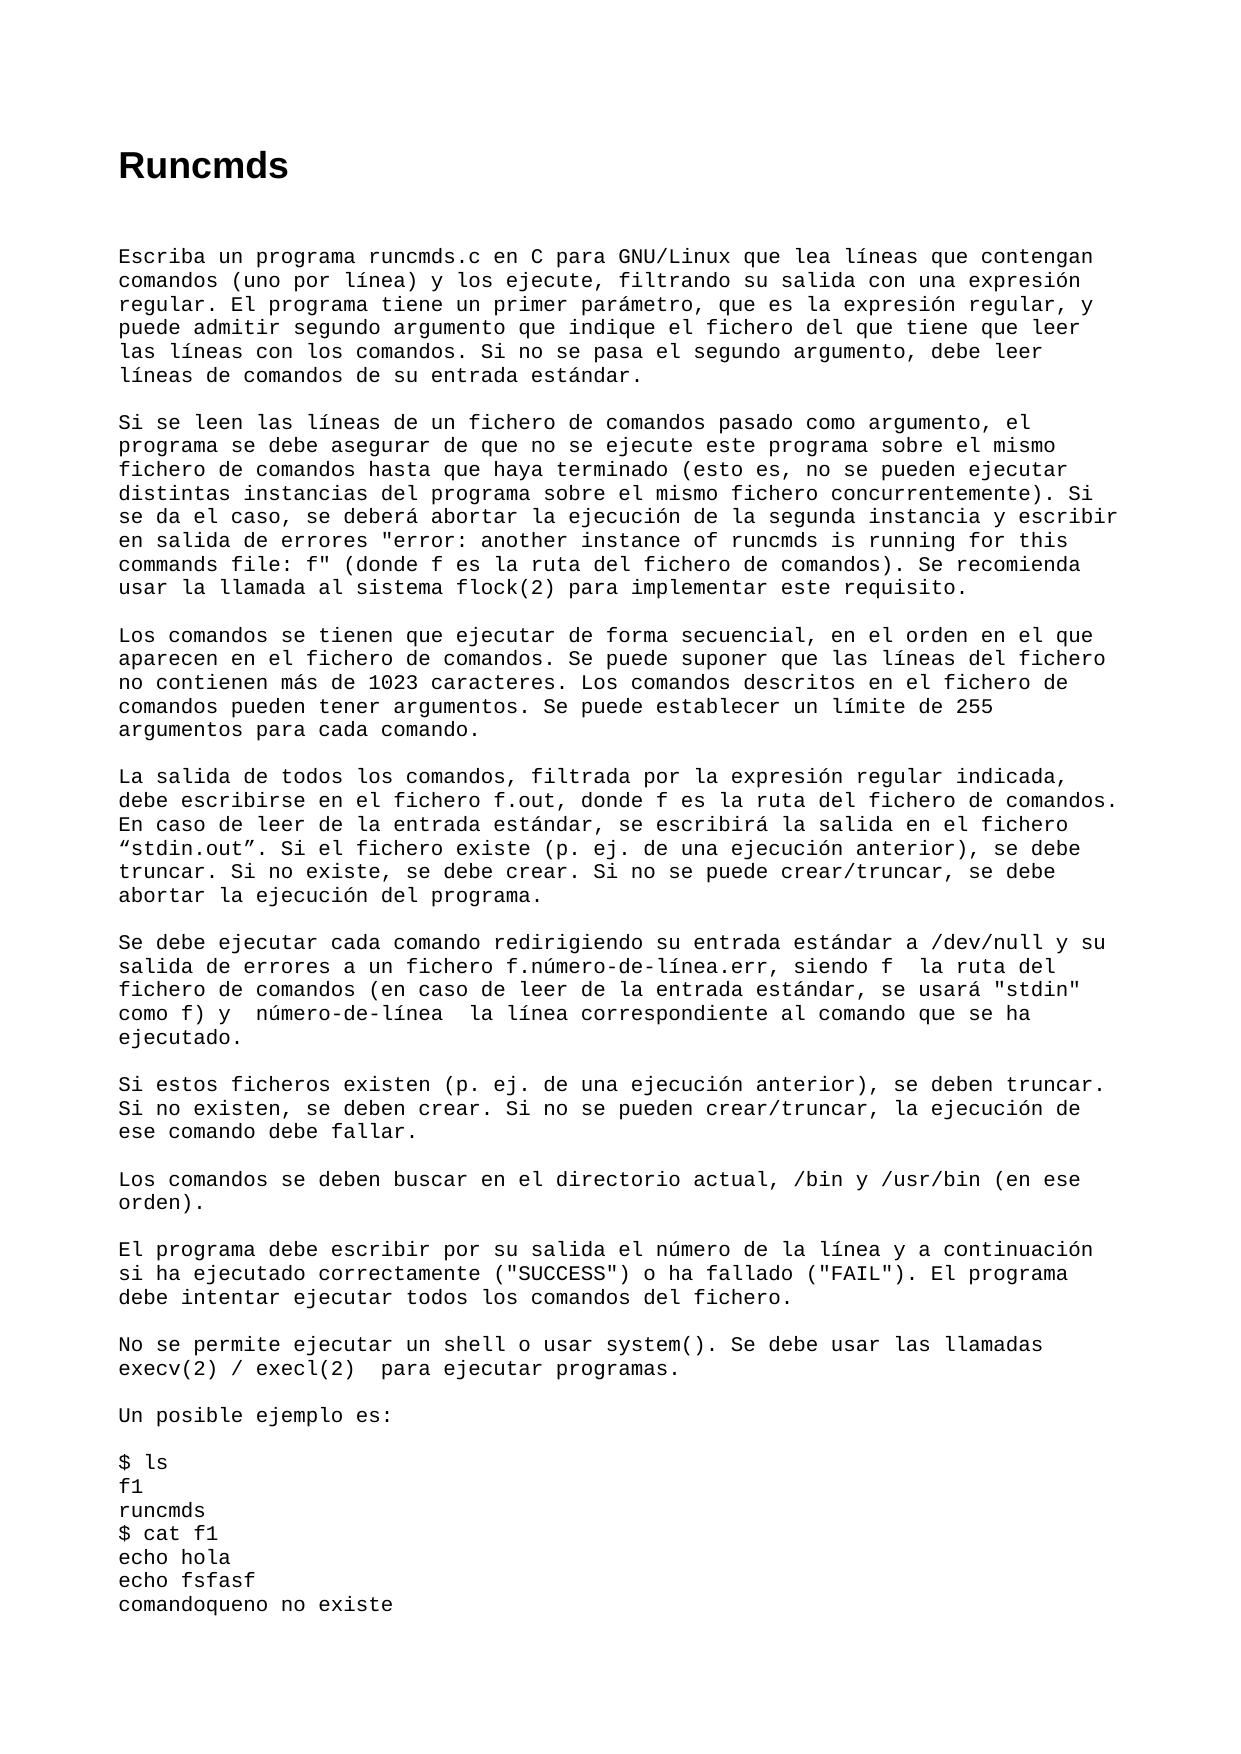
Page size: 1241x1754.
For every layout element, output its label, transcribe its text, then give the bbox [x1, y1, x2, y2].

text Un posible ejemplo es: [118, 1405, 1122, 1429]
text Los comandos se deben buscar en el directorio actual, /bin y /usr/bin (en ese orden). [118, 1168, 1122, 1216]
text comandoqueno no existe [118, 1594, 1122, 1618]
text Si se leen las líneas de un fichero de comandos pasado como argumento, el programa se debe asegurar de que no se ejecute este programa sobre el mismo fichero de comandos hasta que haya terminado (esto es, no se pueden ejecutar distintas instancias del programa sobre el mismo fichero concurrentemente). Si se da el caso, se deberá abortar la ejecución de la segunda instancia y escribir en salida de errores "error: another instance of runcmds is running for this commands file: f" (donde f es la ruta del fichero de comandos). Se recomienda usar la llamada al sistema flock(2) para implementar este requisito. [118, 412, 1122, 601]
text El programa debe escribir por su salida el número de la línea y a continuación si ha ejecutado correctamente ("SUCCESS") o ha fallado ("FAIL"). El programa debe intentar ejecutar todos los comandos del fichero. [118, 1239, 1122, 1310]
text Los comandos se tienen que ejecutar de forma secuencial, en el orden en el que aparecen en el fichero de comandos. Se puede suponer que las líneas del fichero no contienen más de 1023 caracteres. Los comandos descritos en el fichero de comandos pueden tener argumentos. Se puede establecer un límite de 255 argumentos para cada comando. [118, 625, 1122, 743]
text f1 [118, 1476, 1122, 1499]
text Escriba un programa runcmds.c en C para GNU/Linux que lea líneas que contengan comandos (uno por línea) y los ejecute, filtrando su salida con una expresión regular. El programa tiene un primer parámetro, que es la expresión regular, y puede admitir segundo argumento que indique el fichero del que tiene que leer las líneas con los comandos. Si no se pasa el segundo argumento, debe leer líneas de comandos de su entrada estándar. [118, 246, 1122, 388]
text No se permite ejecutar un shell o usar system(). Se debe usar las llamadas execv(2) / execl(2) para ejecutar programas. [118, 1334, 1122, 1381]
text echo hola [118, 1547, 1122, 1571]
text Se debe ejecutar cada comando redirigiendo su entrada estándar a /dev/null y su salida de errores a un fichero f.número-de-línea.err, siendo f la ruta del fichero de comandos (en caso de leer de la entrada estándar, se usará "stdin" como f) y número-de-línea la línea correspondiente al comando que se ha ejecutado. [118, 932, 1122, 1050]
text $ ls [118, 1452, 1122, 1476]
text $ cat f1 [118, 1523, 1122, 1547]
text La salida de todos los comandos, filtrada por la expresión regular indicada, debe escribirse en el fichero f.out, donde f es la ruta del fichero de comandos. En caso de leer de la entrada estándar, se escribirá la salida en el fichero “stdin.out”. Si el fichero existe (p. ej. de una ejecución anterior), se debe truncar. Si no existe, se debe crear. Si no se puede crear/truncar, se debe abortar la ejecución del programa. [118, 767, 1122, 908]
text echo fsfasf [118, 1571, 1122, 1594]
subtitle Runcmds [118, 143, 1122, 186]
text Si estos ficheros existen (p. ej. de una ejecución anterior), se deben truncar. Si no existen, se deben crear. Si no se pueden crear/truncar, la ejecución de ese comando debe fallar. [118, 1074, 1122, 1145]
text runcmds [118, 1499, 1122, 1523]
